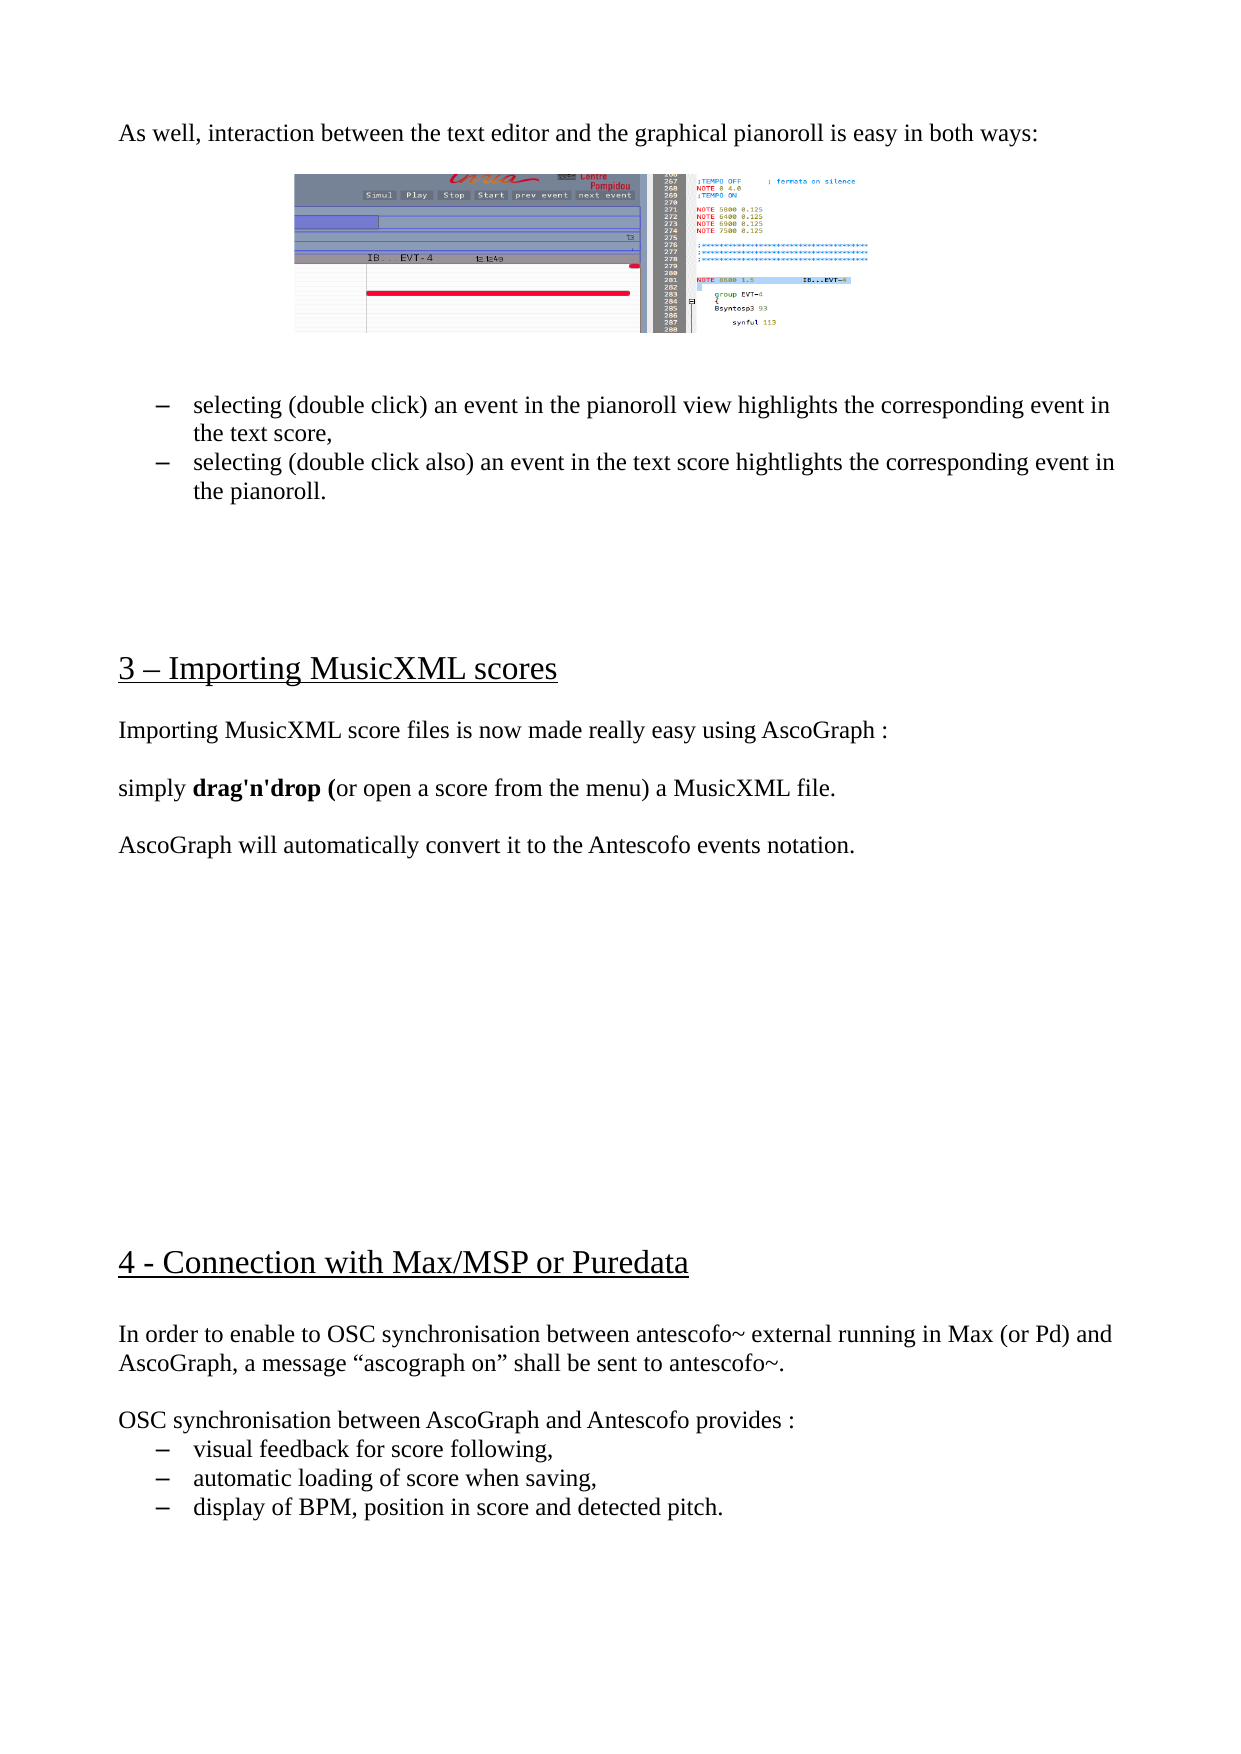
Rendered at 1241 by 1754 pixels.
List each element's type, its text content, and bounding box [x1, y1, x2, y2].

list automatic loading of score when saving, [156, 1463, 1122, 1492]
text simply drag'n'drop (or open a score from the menu) a MusicXML file. [118, 773, 1122, 802]
list selecting (double click) an event in the pianoroll view highlights the corresponding event in the text score, [156, 390, 1122, 447]
list display of BPM, position in score and detected pitch. [156, 1492, 1122, 1521]
list visual feedback for score following, [156, 1434, 1122, 1463]
text Importing MusicXML score files is now made really easy using AscoGraph : [118, 716, 1122, 744]
text OSC synchronisation between AscoGraph and Antescofo provides : [118, 1406, 1122, 1434]
picture [294, 174, 868, 333]
text AscoGraph will automatically convert it to the Antescofo events notation. [118, 831, 1122, 859]
text As well, interaction between the text editor and the graphical pianoroll is easy in both ways: [118, 118, 1122, 147]
text 4 - Connection with Max/MSP or Puredata [118, 1243, 1122, 1281]
list selecting (double click also) an event in the text score hightlights the corresponding event in the pianoroll. [156, 447, 1122, 505]
text In order to enable to OSC synchronisation between antescofo~ external running in Max (or Pd) and AscoGraph, a message “ascograph on” shall be sent to antescofo~. [118, 1319, 1122, 1377]
text 3 – Importing MusicXML scores [118, 648, 1122, 687]
